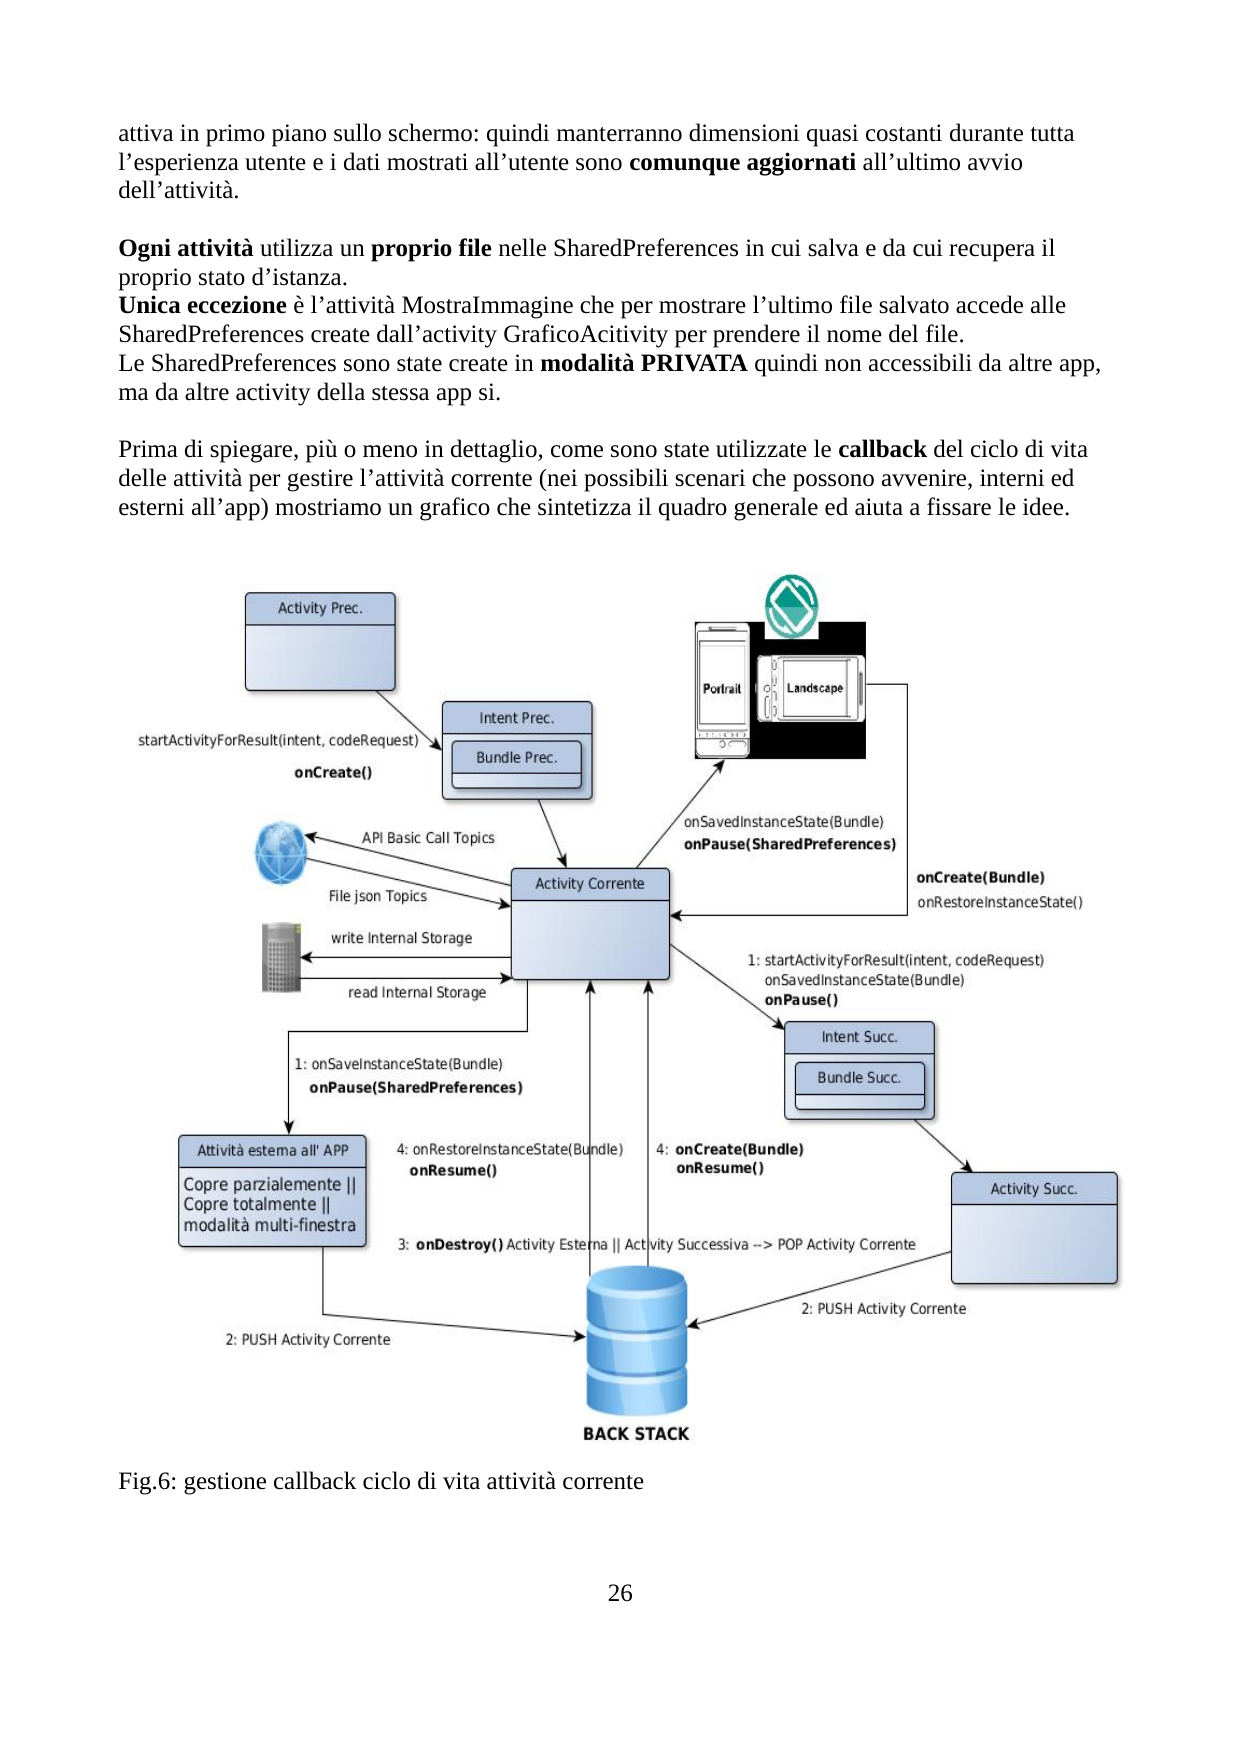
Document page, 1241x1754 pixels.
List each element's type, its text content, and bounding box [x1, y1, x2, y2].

picture [119, 554, 1133, 1466]
text Prima di spiegare, più o meno in dettaglio, come sono state utilizzate le callback del ciclo di vita delle attività per gestire l’attività corrente (nei possibili scenari che possono avvenire, interni ed esterni all’app) mostriamo un grafico che sintetizza il quadro generale ed aiuta a fissare le idee. [118, 434, 1122, 521]
text Le SharedPreferences sono state create in modalità PRIVATA quindi non accessibili da altre app, ma da altre activity della stessa app si. [118, 348, 1122, 406]
text Fig.6: gestione callback ciclo di vita attività corrente [118, 1466, 1122, 1494]
text Unica eccezione è l’attività MostraImmagine che per mostrare l’ultimo file salvato accede alle SharedPreferences create dall’activity GraficoAcitivity per prendere il nome del file. [118, 291, 1122, 348]
text Ogni attività utilizza un proprio file nelle SharedPreferences in cui salva e da cui recupera il proprio stato d’istanza. [118, 233, 1122, 291]
text attiva in primo piano sullo schermo: quindi manterranno dimensioni quasi costanti durante tutta l’esperienza utente e i dati mostrati all’utente sono comunque aggiornati all’ultimo avvio dell’attività. [118, 118, 1122, 204]
